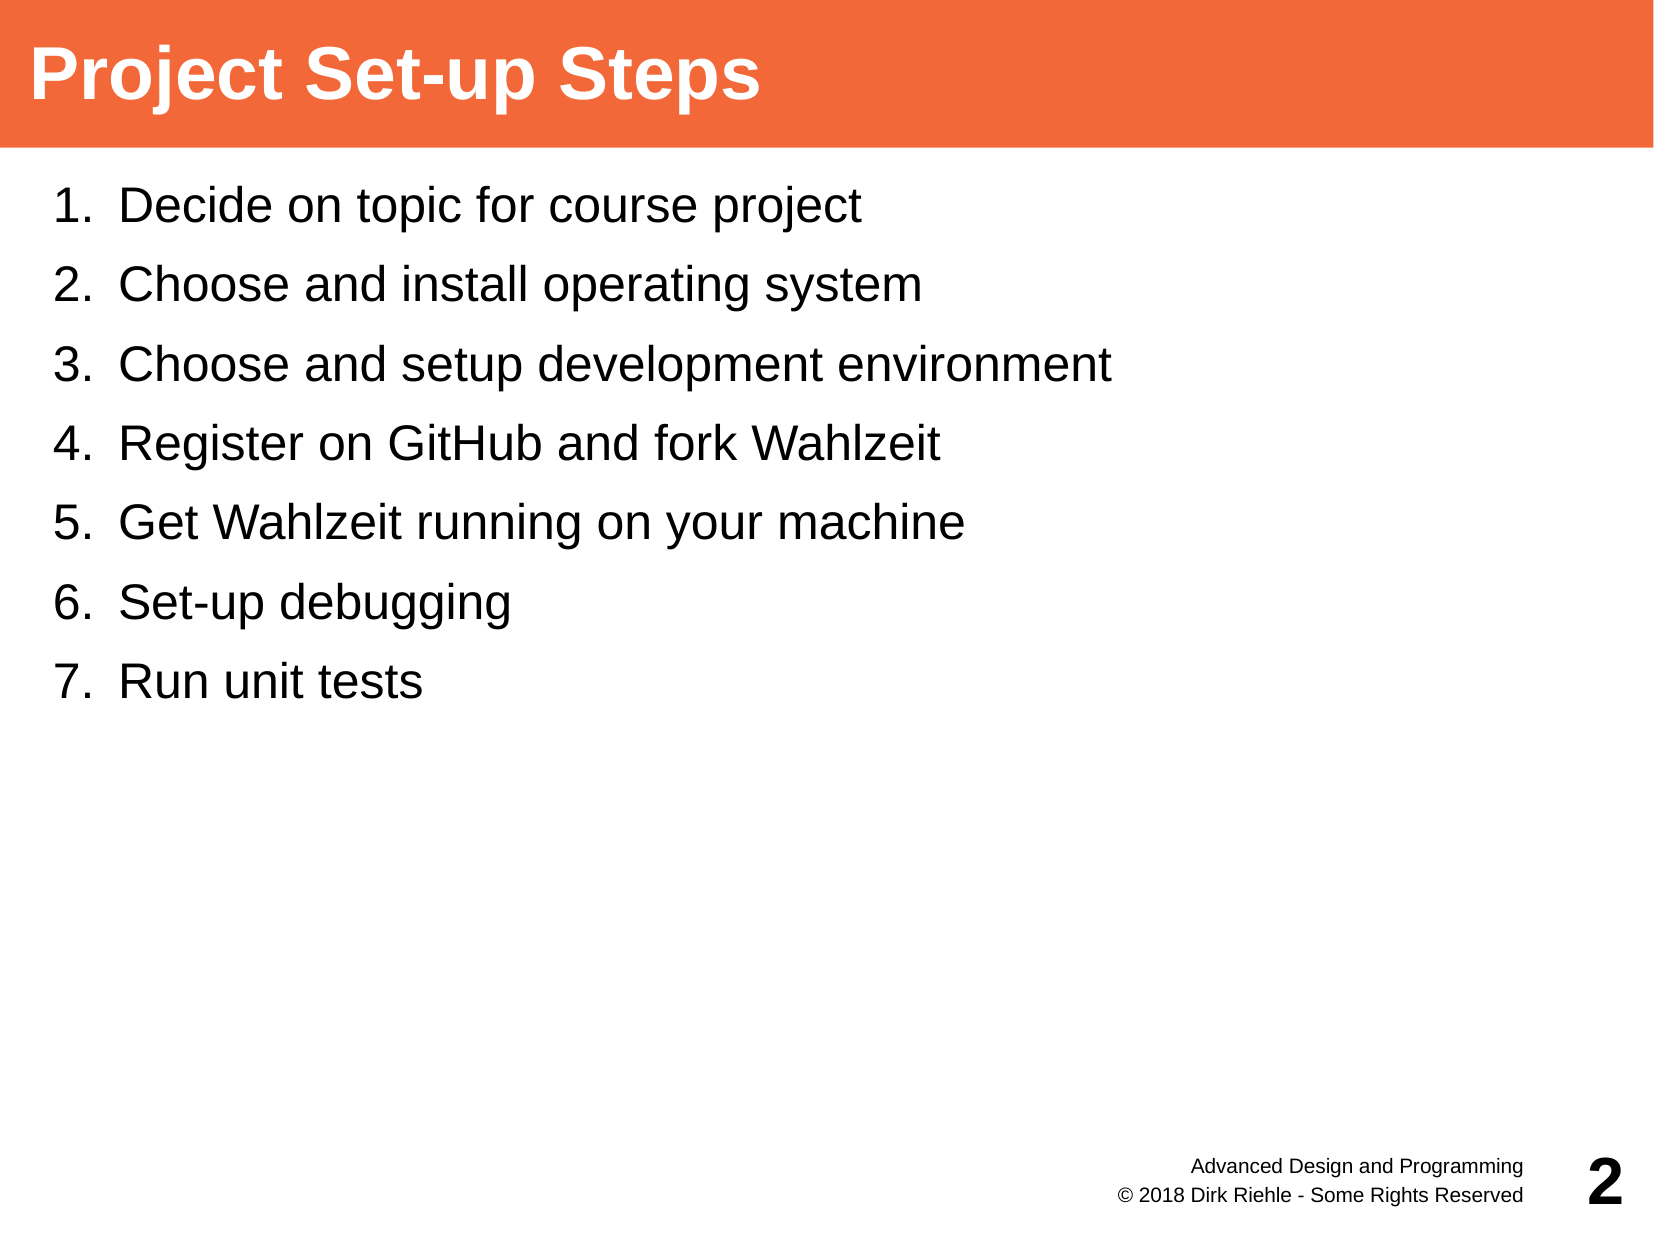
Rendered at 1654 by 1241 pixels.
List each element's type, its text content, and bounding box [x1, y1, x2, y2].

list Decide on topic for course project Choose and install operating system Choose and setup development environment Register on GitHub and fork Wahlzeit Get Wahlzeit running on your machine Set-up debugging Run unit tests [29, 177, 1625, 1063]
title Project Set-up Steps [0, 0, 1654, 148]
